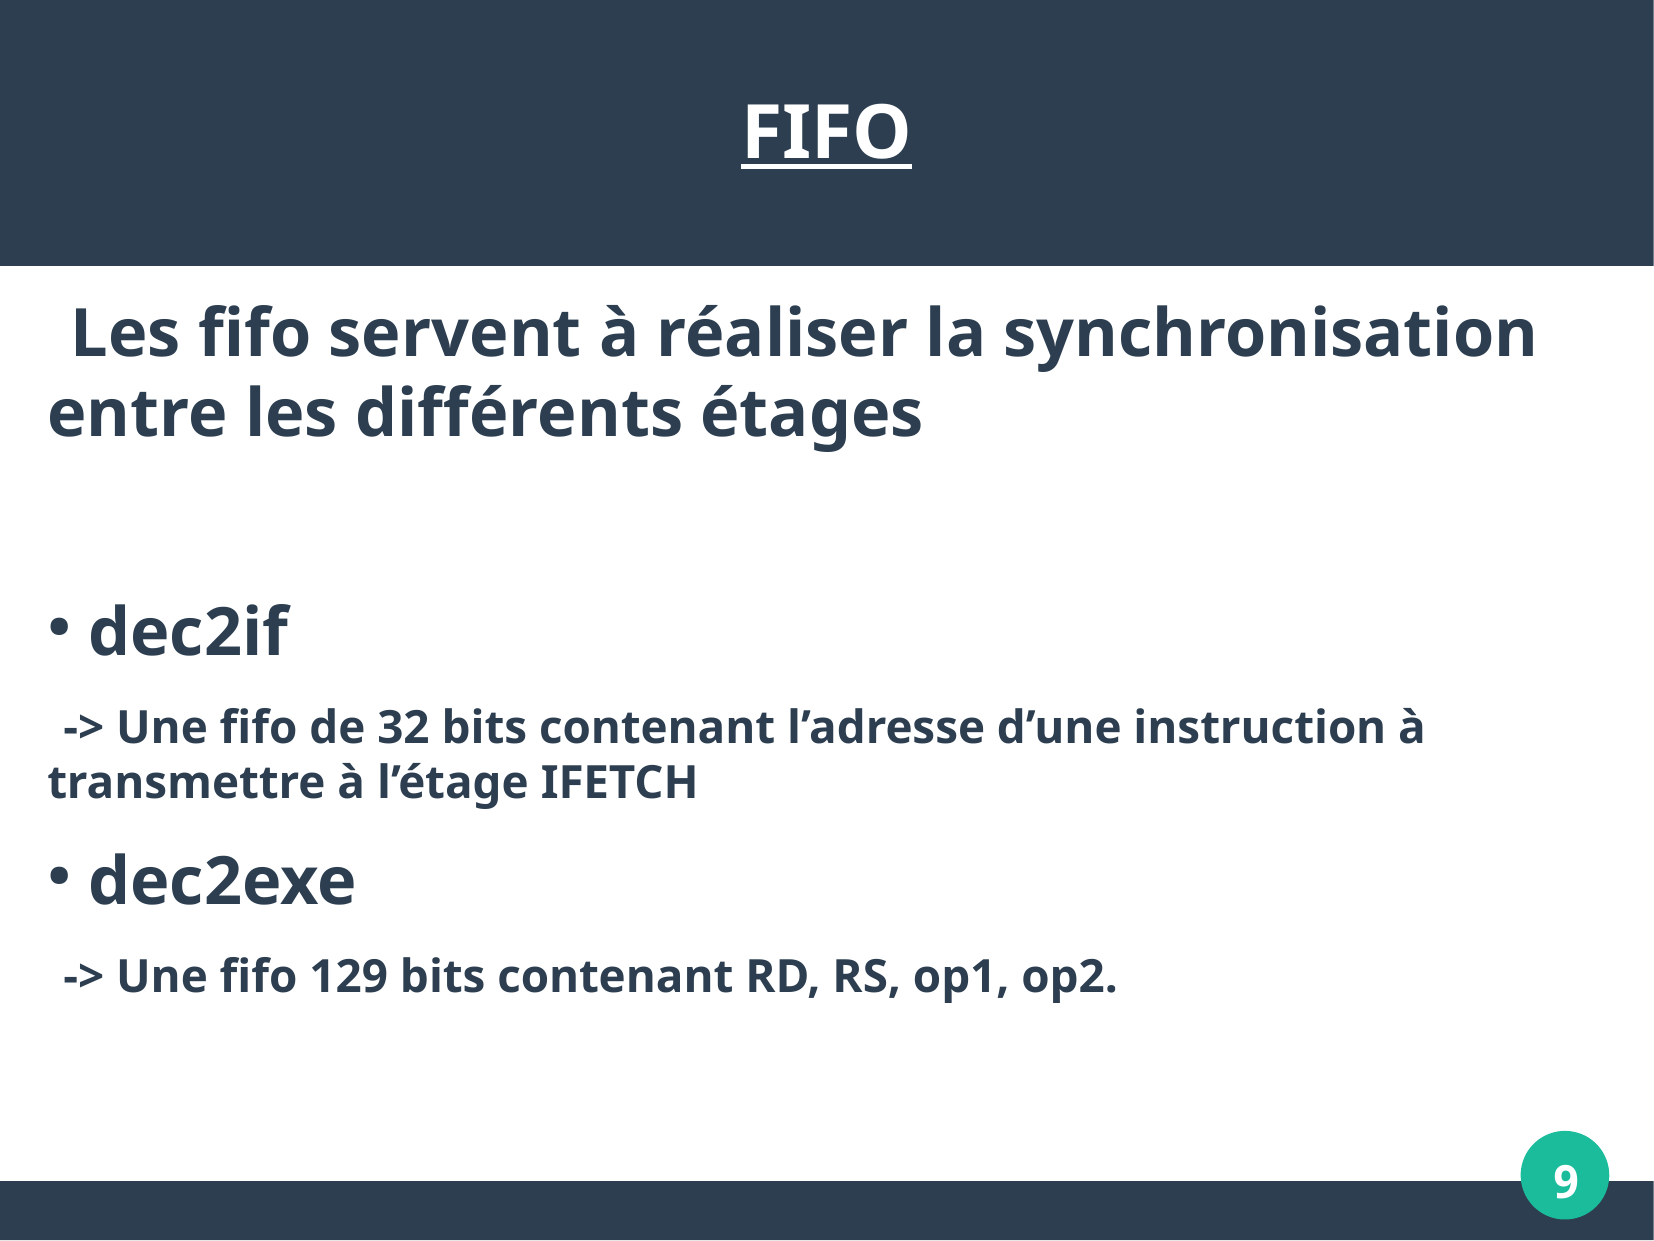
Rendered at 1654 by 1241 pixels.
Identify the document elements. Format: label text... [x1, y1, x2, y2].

title FIFO [59, 49, 1595, 207]
text_box 9 [1537, 1142, 1621, 1212]
list Les fifo servent à réaliser la synchronisation entre les différents étages dec2if -> Une fifo de 32 bits contenant l’adresse d’une instruction à transmettre à l’étage IFETCH dec2exe -> Une fifo 129 bits contenant RD, RS, op1, op2. [47, 289, 1583, 1087]
